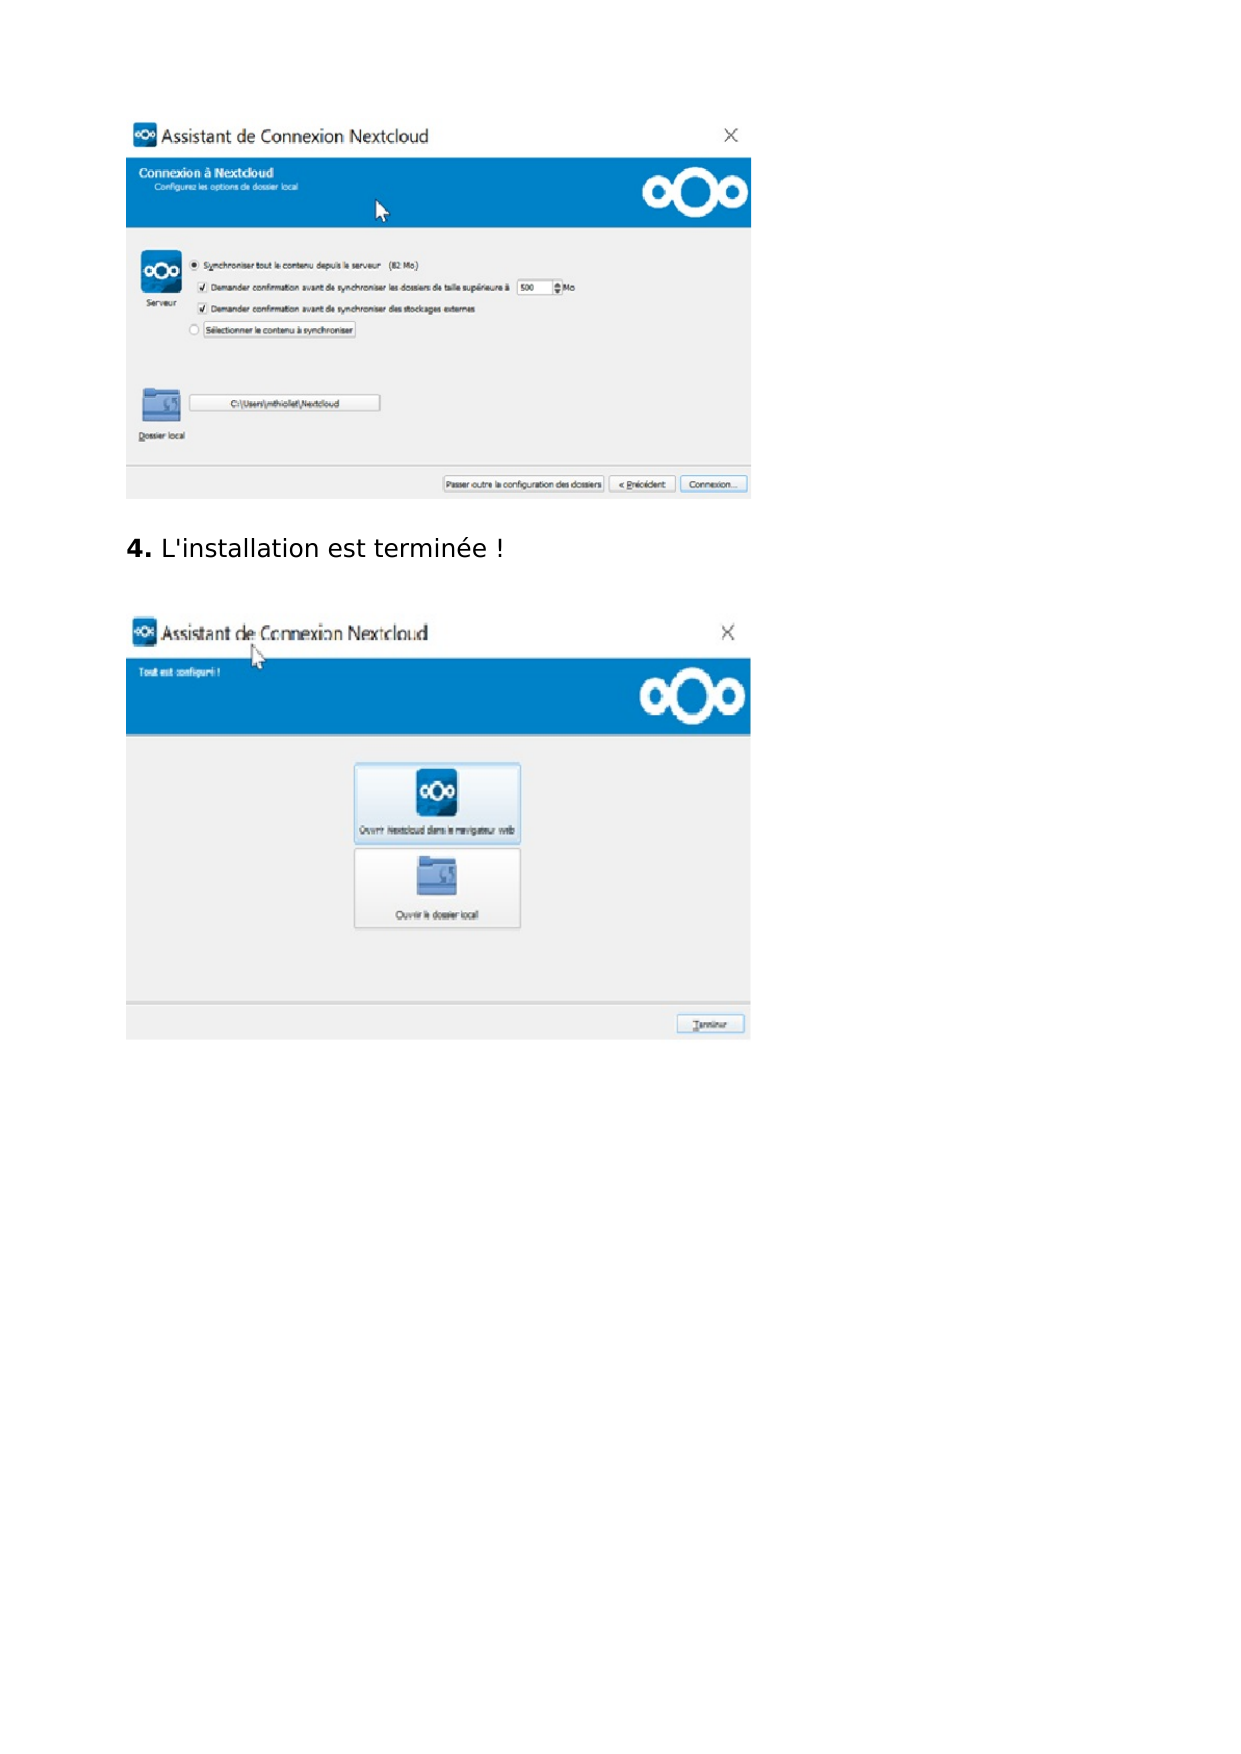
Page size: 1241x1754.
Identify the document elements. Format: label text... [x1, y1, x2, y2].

picture [126, 196, 752, 500]
text 4. L'installation est terminée ! [118, 118, 1122, 1119]
picture [641, 163, 749, 218]
picture [126, 118, 752, 165]
picture [636, 711, 642, 720]
picture [126, 592, 752, 1084]
picture [289, 167, 298, 178]
picture [391, 220, 752, 224]
picture [664, 670, 670, 677]
picture [135, 167, 303, 201]
picture [387, 193, 393, 204]
